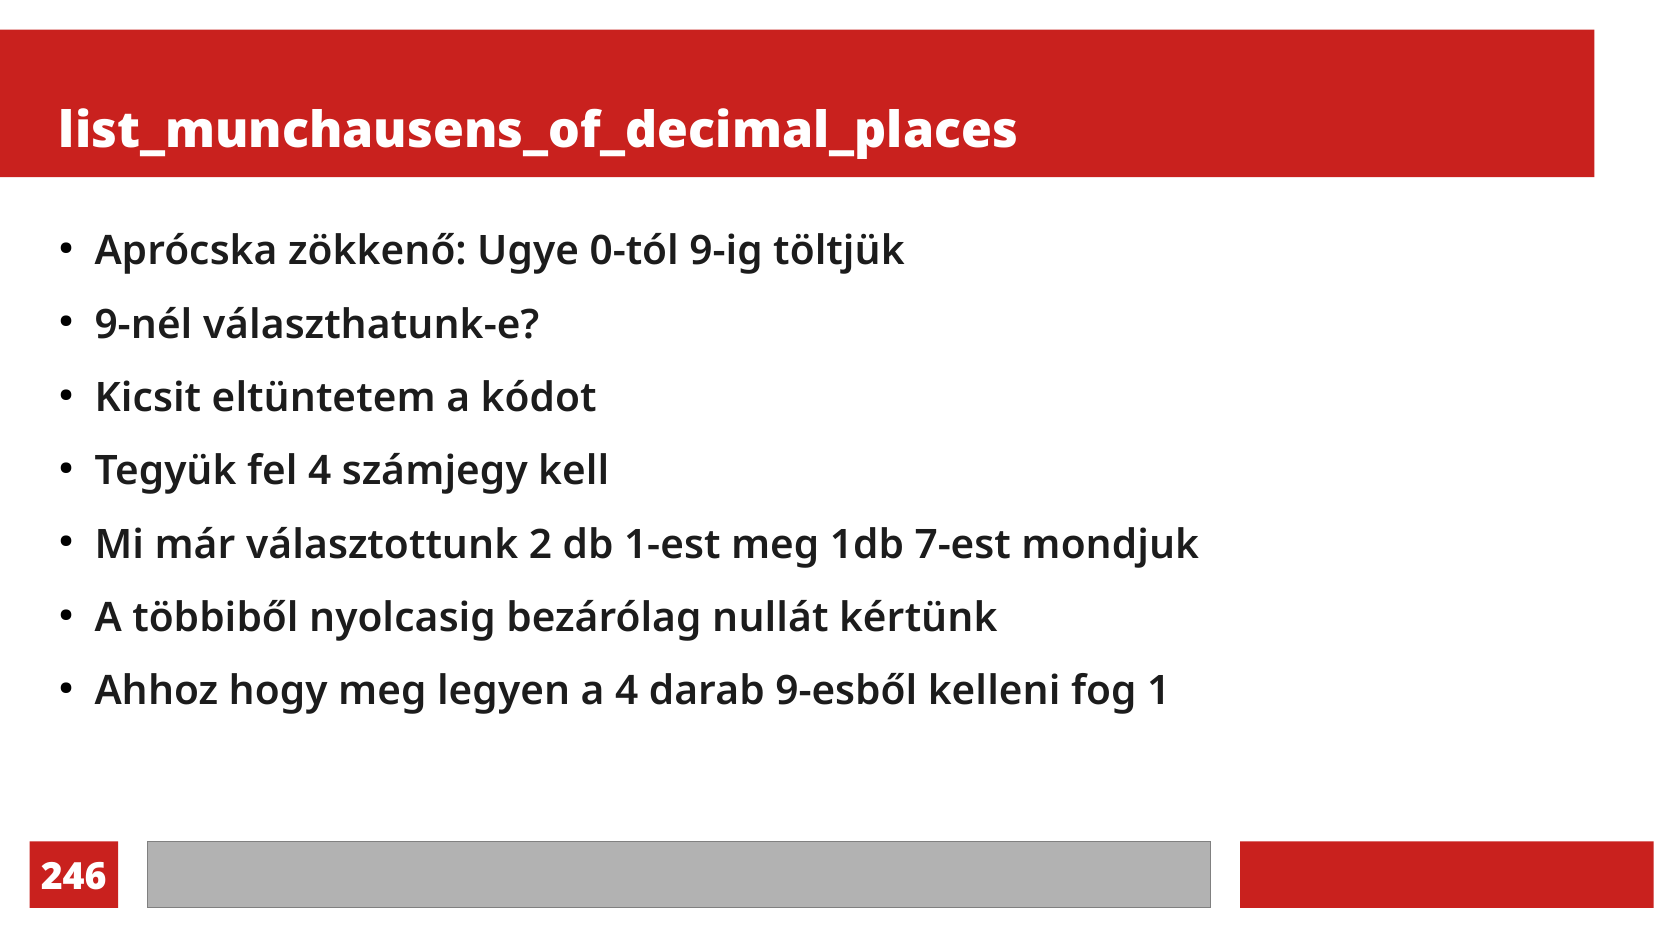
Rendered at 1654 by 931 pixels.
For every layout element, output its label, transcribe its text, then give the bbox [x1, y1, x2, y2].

title list_munchausens_of_decimal_places [59, 44, 1595, 163]
list Aprócska zökkenő: Ugye 0-tól 9-ig töltjük 9-nél választhatunk-e? Kicsit eltüntetem a kódot Tegyük fel 4 számjegy kell Mi már választottunk 2 db 1-est meg 1db 7-est mondjuk A többiből nyolcasig bezárólag nullát kértünk Ahhoz hogy meg legyen a 4 darab 9-esből kelleni fog 1 [59, 221, 1565, 739]
